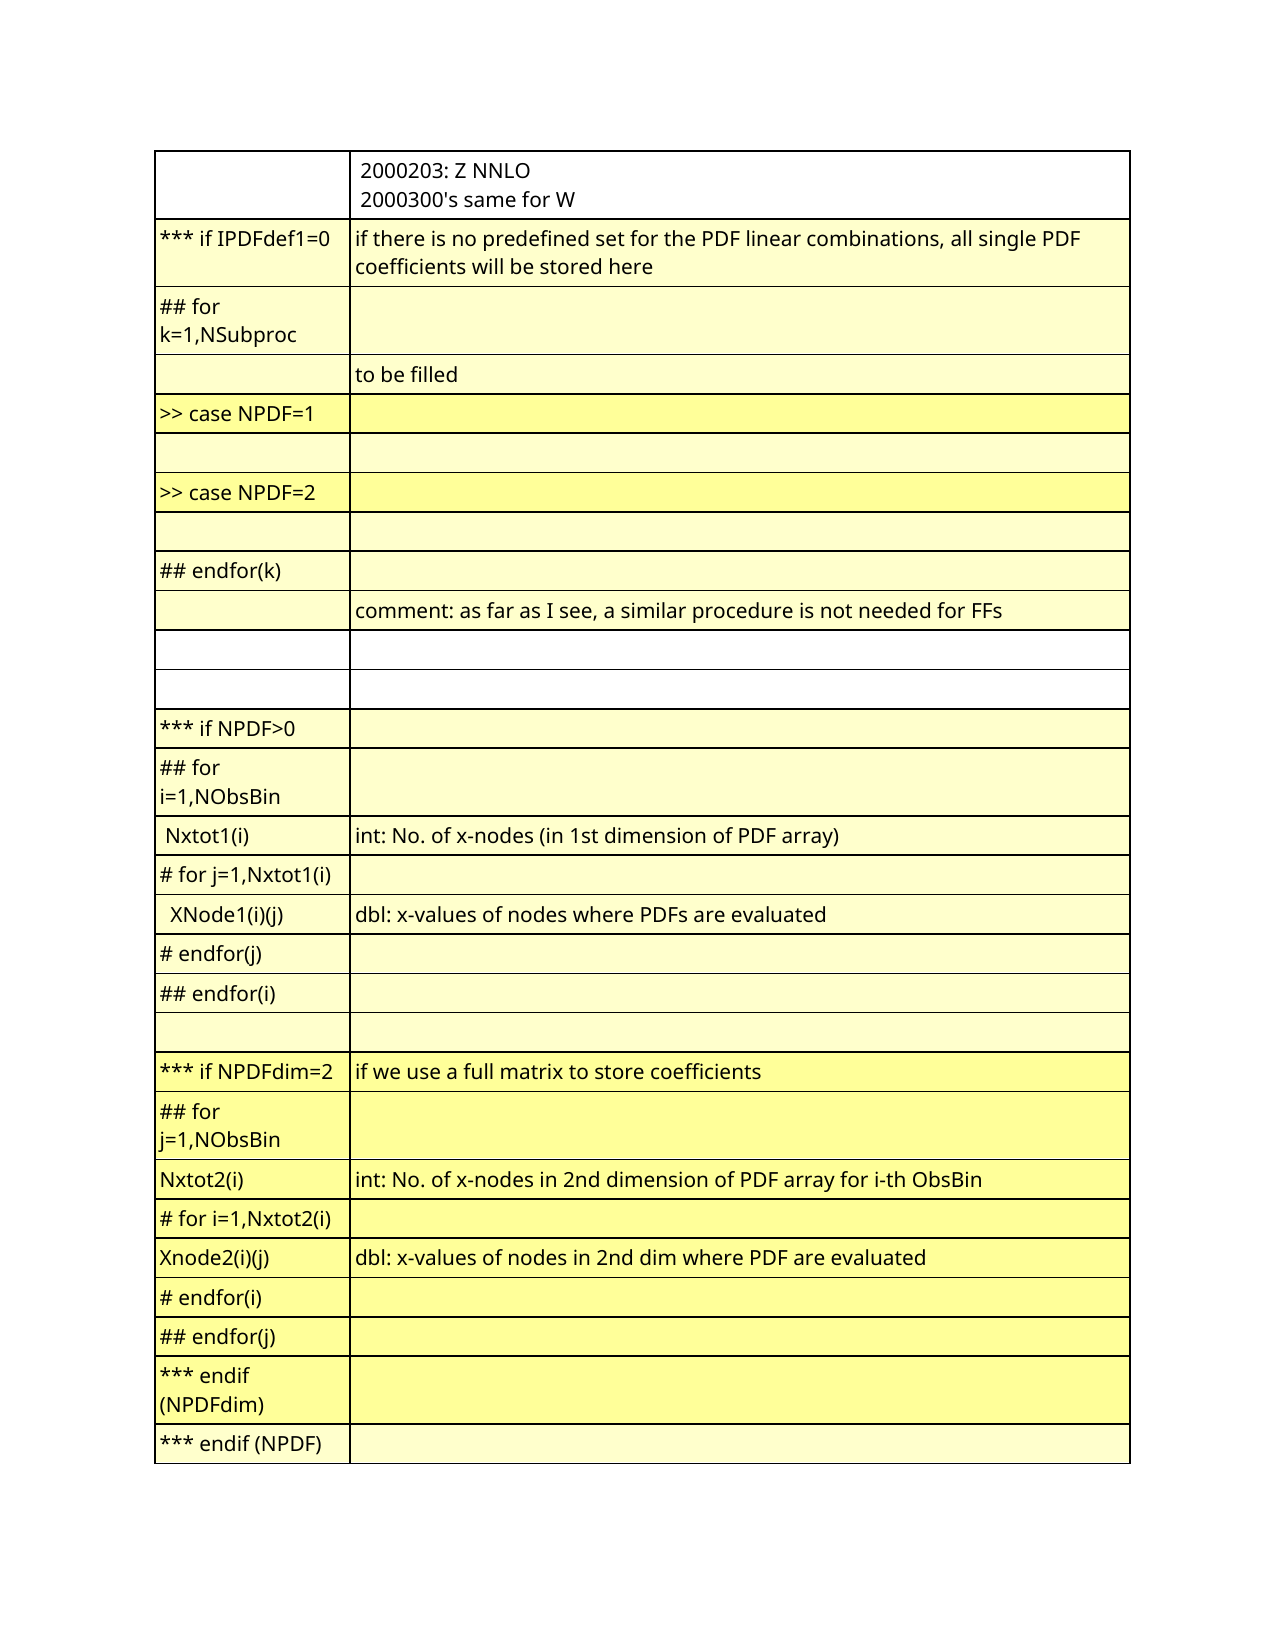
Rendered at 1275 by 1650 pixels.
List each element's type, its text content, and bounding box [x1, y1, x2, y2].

table_cell [351, 1357, 1129, 1423]
table_cell [351, 631, 1129, 668]
table_cell # endfor(j) [156, 935, 349, 972]
table_cell [156, 355, 349, 393]
table_cell [351, 513, 1129, 550]
table_cell [351, 1425, 1129, 1462]
table_cell [351, 552, 1129, 590]
table_cell if there is no predefined set for the PDF linear combinations, all single PDF coefficients will be stored here [351, 220, 1129, 286]
table_cell [351, 1278, 1129, 1316]
table_cell ## for k=1,NSubproc [156, 287, 349, 353]
table_cell comment: as far as I see, a similar procedure is not needed for FFs [351, 591, 1129, 629]
table_cell *** endif (NPDFdim) [156, 1357, 349, 1423]
table_cell # endfor(i) [156, 1278, 349, 1316]
table_cell [351, 1013, 1129, 1051]
table_cell [156, 1013, 349, 1051]
table_cell >> case NPDF=2 [156, 473, 349, 511]
table_cell if we use a full matrix to store coefficients [351, 1053, 1129, 1091]
table_cell [156, 591, 349, 629]
table_cell [156, 513, 349, 550]
table_cell [351, 670, 1129, 708]
table_cell [156, 434, 349, 472]
table_cell Nxtot1(i) [156, 817, 349, 854]
table_cell ## endfor(i) [156, 974, 349, 1012]
table_cell [351, 1200, 1129, 1237]
table_cell to be filled [351, 355, 1129, 393]
table_cell *** if NPDFdim=2 [156, 1053, 349, 1091]
table_cell int: No. of x-nodes in 2nd dimension of PDF array for i-th ObsBin [351, 1160, 1129, 1198]
table_cell [351, 935, 1129, 972]
table_cell ## endfor(j) [156, 1318, 349, 1355]
table_cell XNode1(i)(j) [156, 895, 349, 933]
table_cell Xnode2(i)(j) [156, 1239, 349, 1277]
table_cell *** endif (NPDF) [156, 1425, 349, 1462]
table_cell [351, 1092, 1129, 1158]
table_cell [156, 152, 349, 218]
table_cell [351, 974, 1129, 1012]
table_cell dbl: x-values of nodes where PDFs are evaluated [351, 895, 1129, 933]
table_cell # for i=1,Nxtot2(i) [156, 1200, 349, 1237]
table_cell [351, 856, 1129, 894]
table_cell *** if IPDFdef1=0 [156, 220, 349, 286]
table_cell ## for j=1,NObsBin [156, 1092, 349, 1158]
table_cell int: No. of x-nodes (in 1st dimension of PDF array) [351, 817, 1129, 854]
table_cell ## endfor(k) [156, 552, 349, 590]
table_cell [351, 473, 1129, 511]
table_cell [351, 434, 1129, 472]
table_cell # for j=1,Nxtot1(i) [156, 856, 349, 894]
table_cell [351, 749, 1129, 815]
table_cell ## for i=1,NObsBin [156, 749, 349, 815]
table_cell *** if NPDF>0 [156, 710, 349, 747]
table_cell >> case NPDF=1 [156, 395, 349, 432]
table_cell 2000203: Z NNLO 2000300's same for W [351, 152, 1129, 218]
table_cell [351, 1318, 1129, 1355]
table_cell [351, 395, 1129, 432]
table_cell dbl: x-values of nodes in 2nd dim where PDF are evaluated [351, 1239, 1129, 1277]
table_cell Nxtot2(i) [156, 1160, 349, 1198]
table_cell [351, 287, 1129, 353]
table_cell [156, 631, 349, 668]
table_cell [156, 670, 349, 708]
table_cell [351, 710, 1129, 747]
